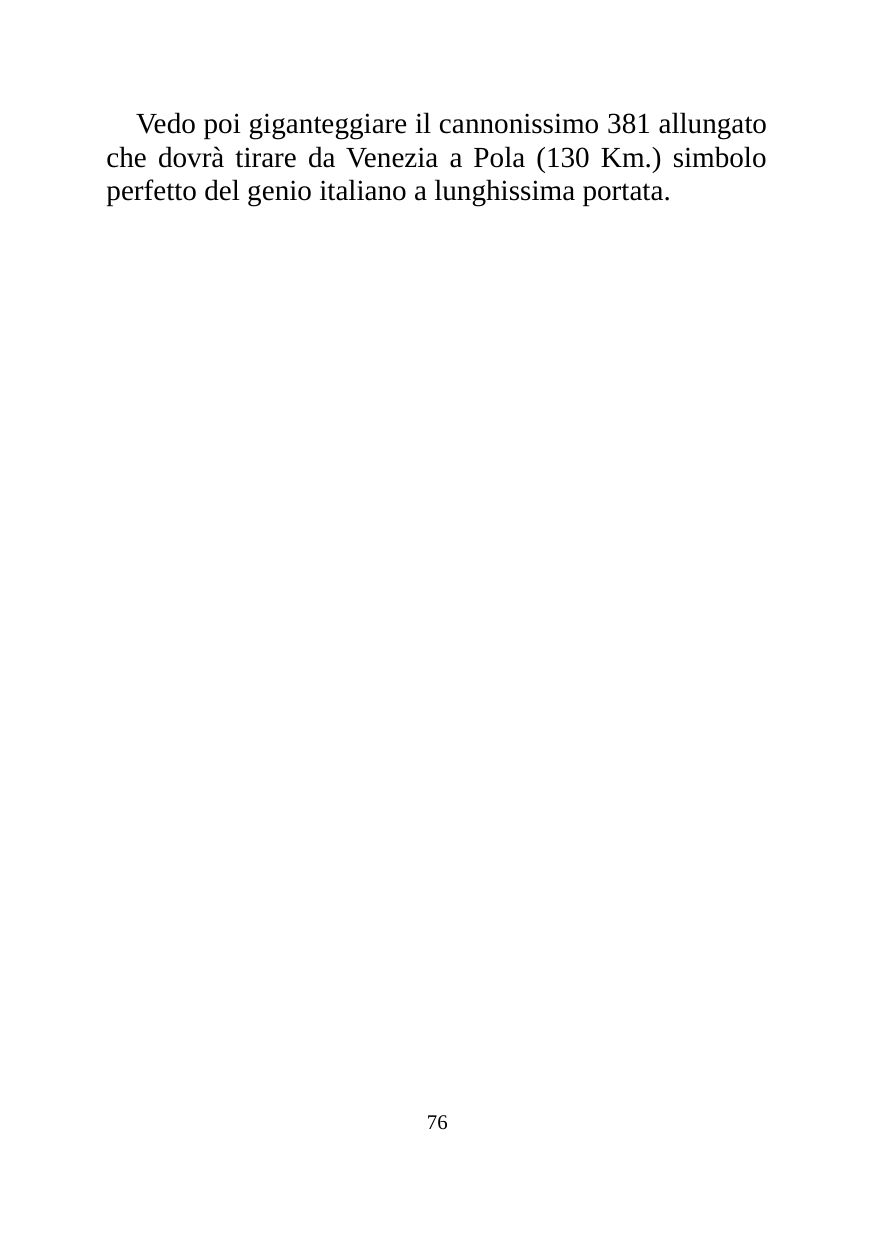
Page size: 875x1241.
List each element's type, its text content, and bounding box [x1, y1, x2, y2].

text Vedo poi giganteggiare il cannonissimo 381 allungato che dovrà tirare da Venezia a Pola (130 Km.) simbolo perfetto del genio italiano a lunghissima portata. [106, 106, 768, 207]
